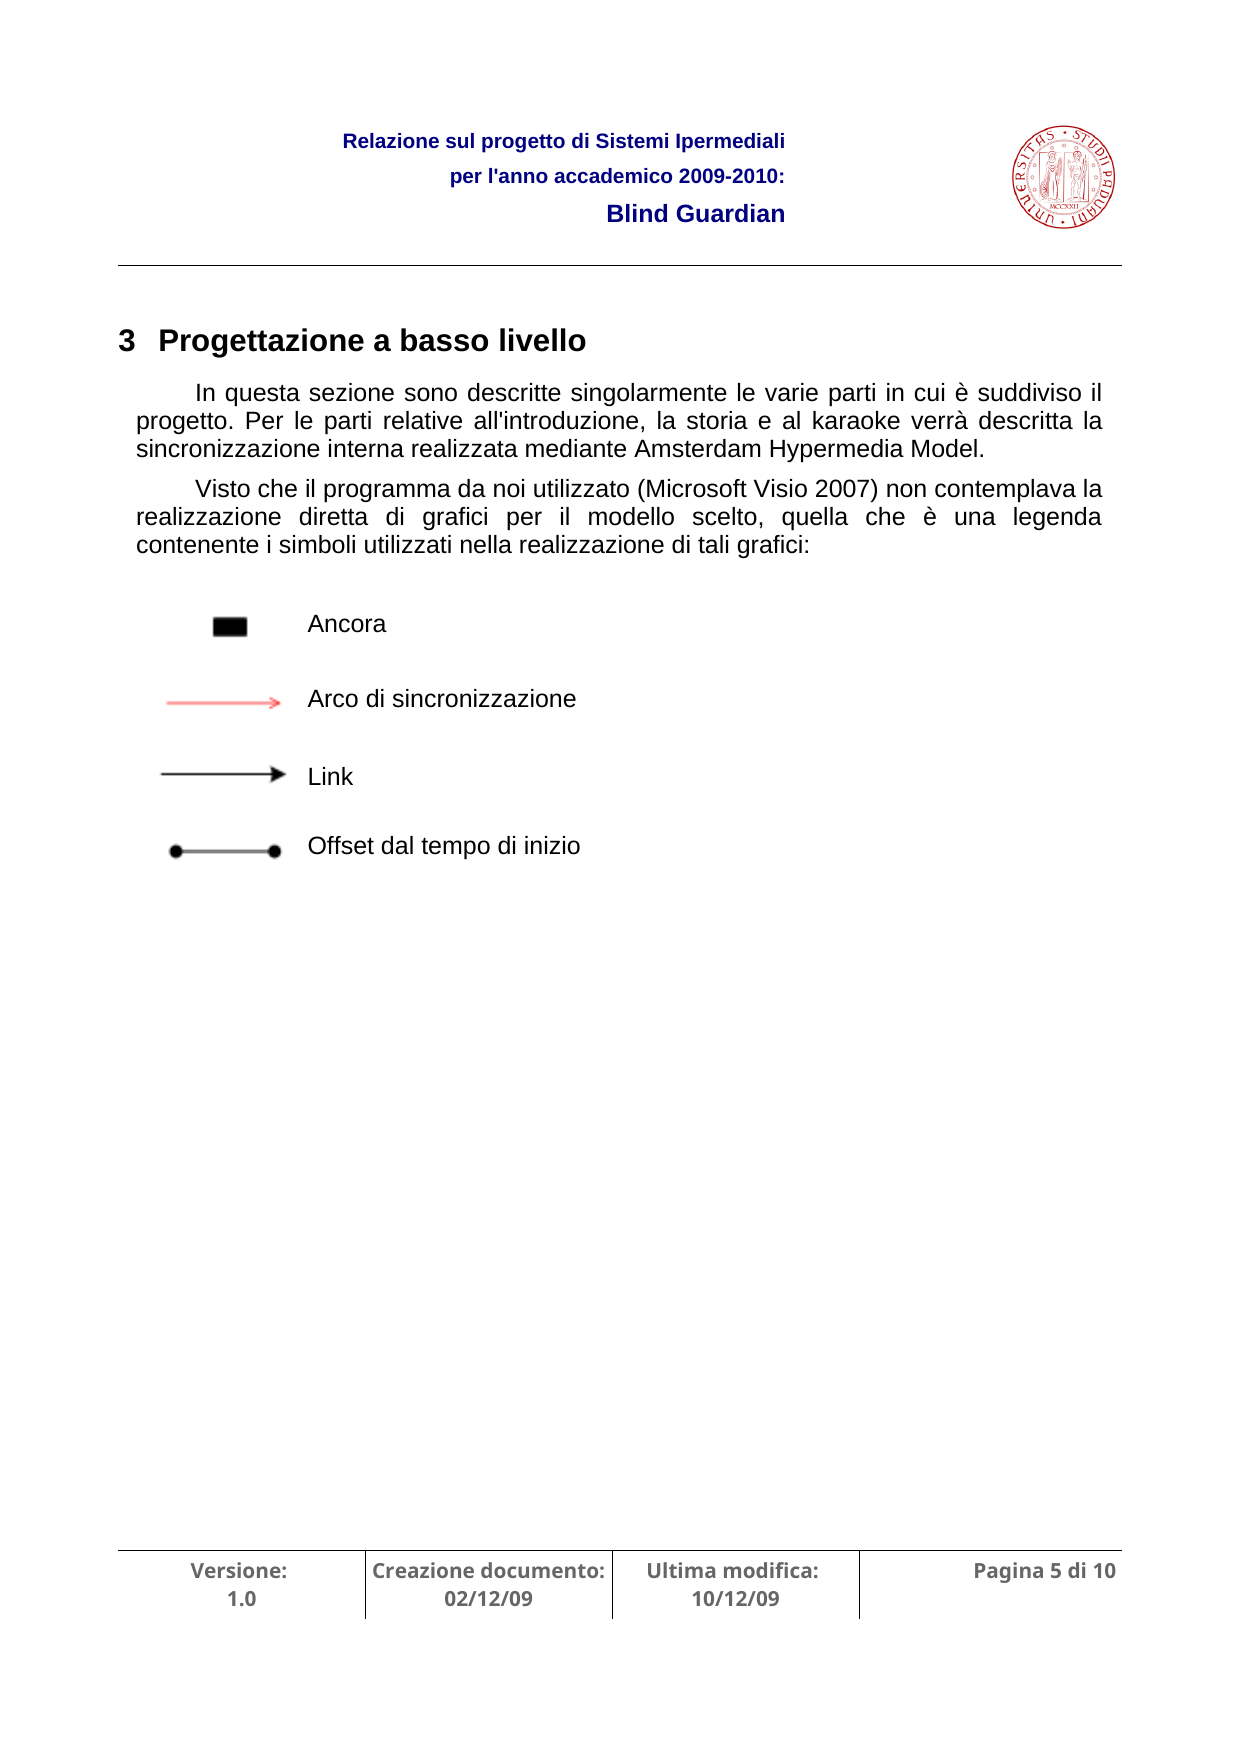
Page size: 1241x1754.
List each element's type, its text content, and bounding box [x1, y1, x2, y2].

text In questa sezione sono descritte singolarmente le varie parti in cui è suddiviso il progetto. Per le parti relative all'introduzione, la storia e al karaoke verrà descritta la sincronizzazione interna realizzata mediante Amsterdam Hypermedia Model. [136, 379, 1104, 463]
table_cell Link [301, 757, 1072, 826]
table_cell [153, 757, 301, 826]
text Visto che il programma da noi utilizzato (Microsoft Visio 2007) non contemplava la realizzazione diretta di grafici per il modello scelto, quella che è una legenda contenente i simboli utilizzati nella realizzazione di tali grafici: [136, 475, 1104, 558]
table_cell Arco di sincronizzazione [301, 679, 1072, 757]
table_cell [153, 679, 301, 757]
picture [1010, 123, 1117, 231]
table_header Ancora [301, 604, 1072, 679]
table_cell Offset dal tempo di inizio [301, 826, 1072, 902]
subtitle Progettazione a basso livello [118, 323, 1122, 358]
table_cell [153, 826, 301, 902]
table_header [153, 604, 301, 679]
